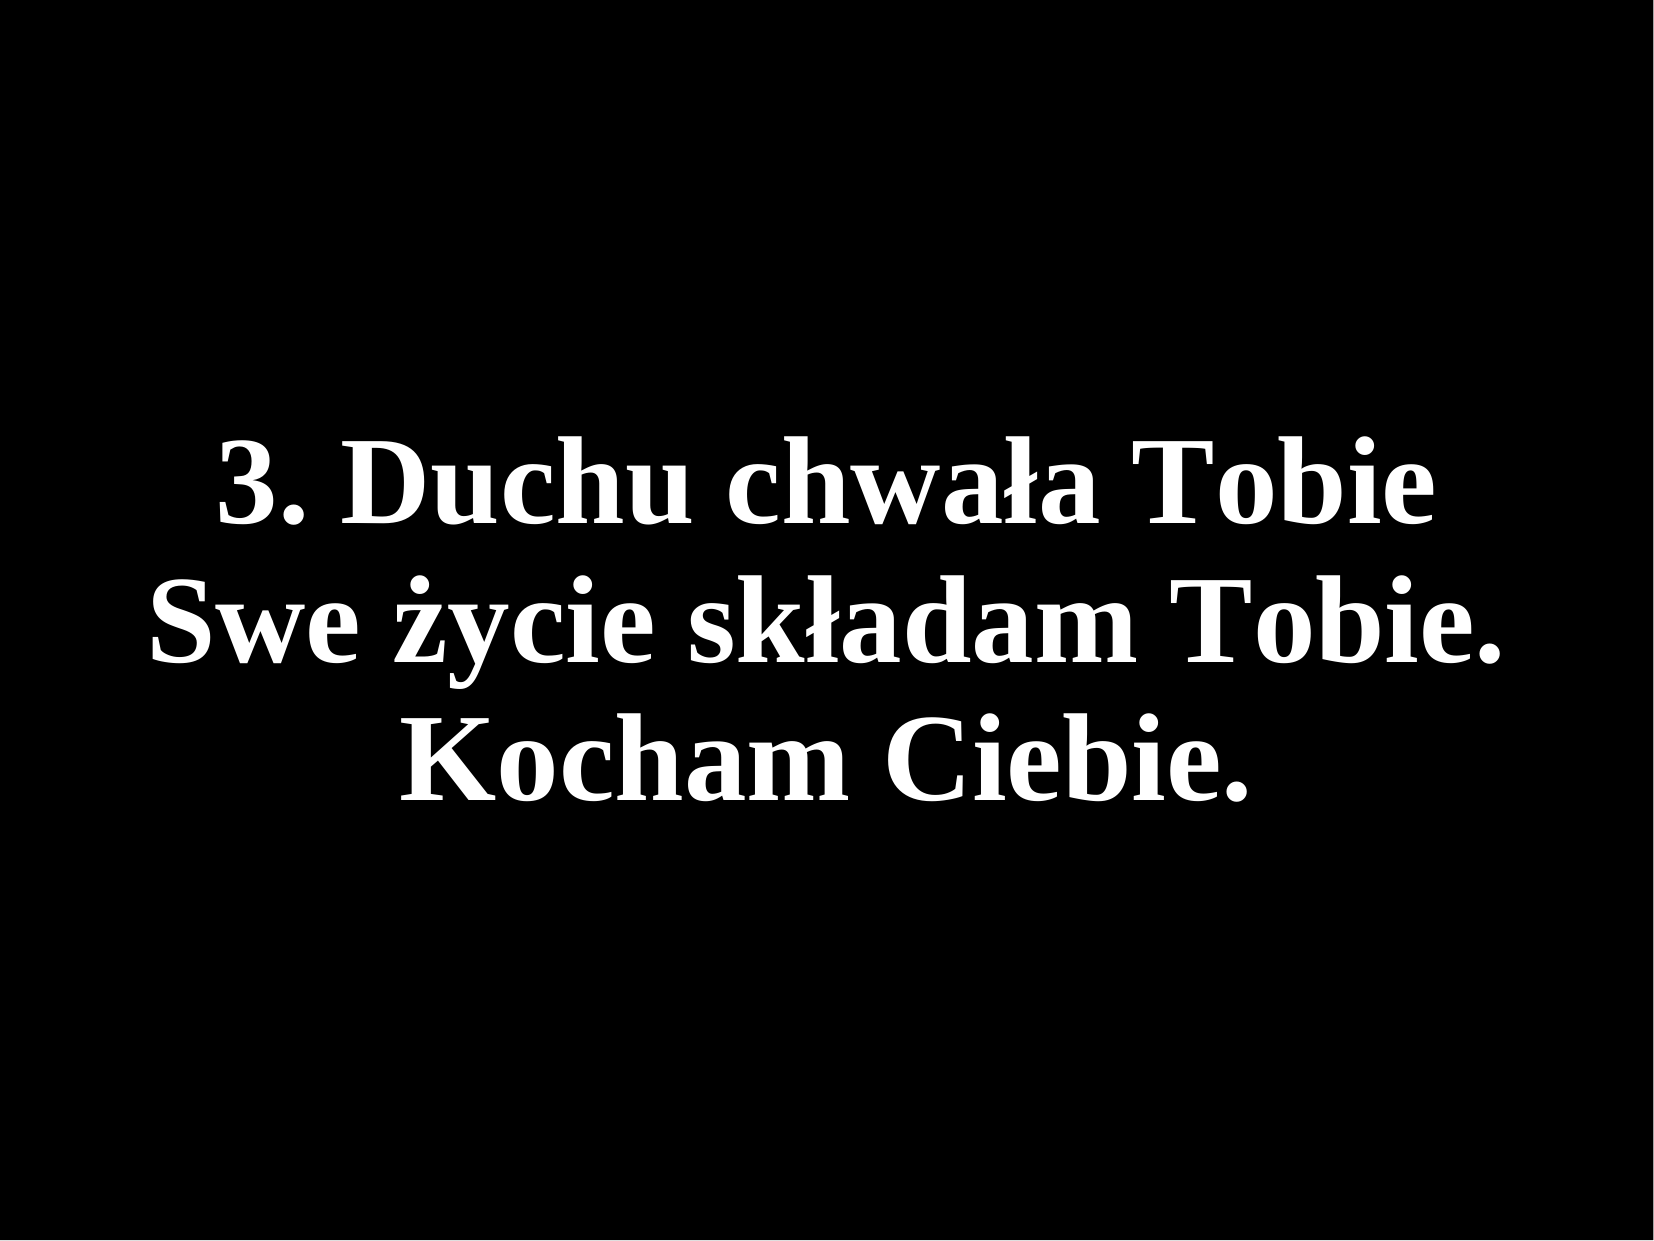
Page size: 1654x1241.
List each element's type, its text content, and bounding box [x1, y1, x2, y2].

title 3. Duchu chwała Tobie Swe życie składam Tobie. Kocham Ciebie. [0, 0, 1654, 1241]
